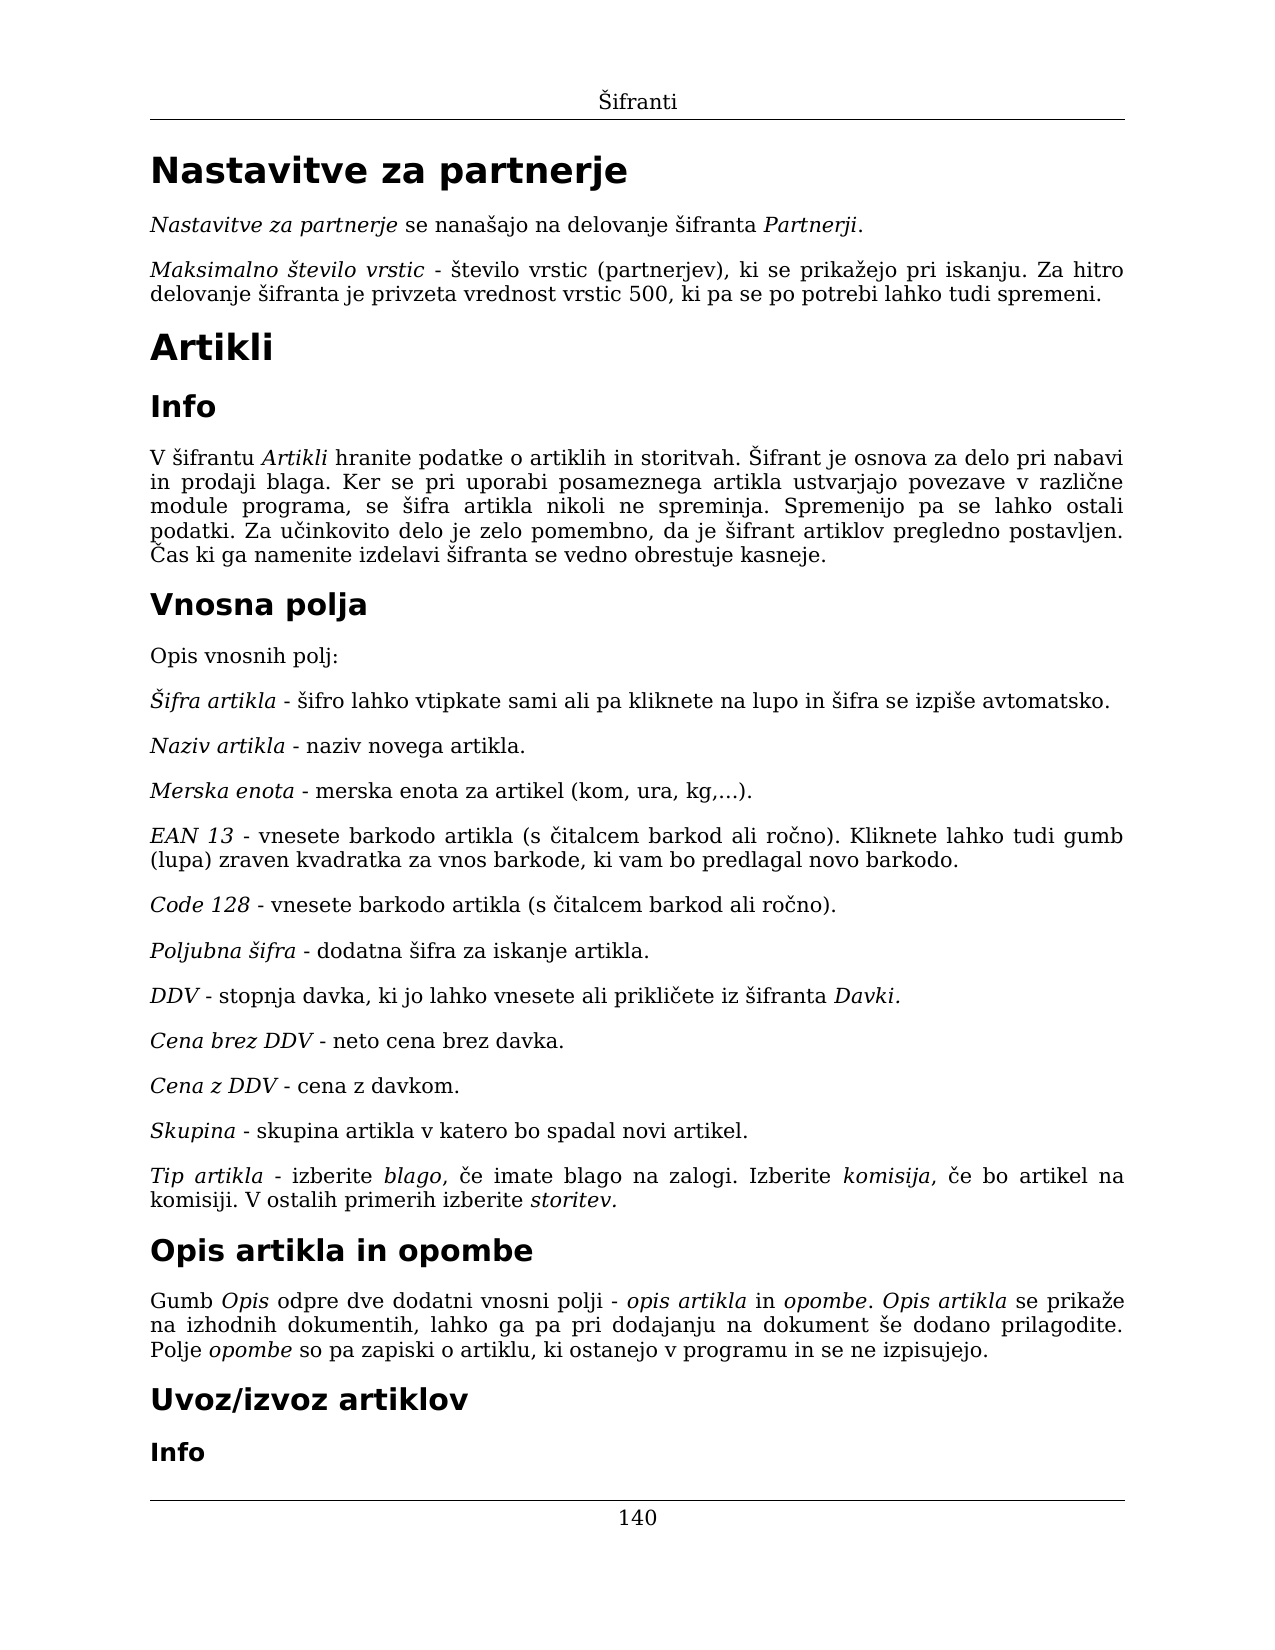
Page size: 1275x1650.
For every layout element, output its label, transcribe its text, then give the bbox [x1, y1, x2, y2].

text Merska enota - merska enota za artikel (kom, ura, kg,...). [150, 779, 1125, 803]
text Opis vnosnih polj: [150, 644, 1125, 668]
text DDV - stopnja davka, ki jo lahko vnesete ali prikličete iz šifranta Davki. [150, 984, 1125, 1008]
text Šifra artikla - šifro lahko vtipkate sami ali pa kliknete na lupo in šifra se izpiše avtomatsko. [150, 689, 1125, 713]
text Maksimalno število vrstic - število vrstic (partnerjev), ki se prikažejo pri iskanju. Za hitro delovanje šifranta je privzeta vrednost vrstic 500, ki pa se po potrebi lahko tudi spremeni. [150, 258, 1125, 306]
text Nastavitve za partnerje se nanašajo na delovanje šifranta Partnerji. [150, 213, 1125, 237]
text Poljubna šifra - dodatna šifra za iskanje artikla. [150, 939, 1125, 963]
text EAN 13 - vnesete barkodo artikla (s čitalcem barkod ali ročno). Kliknete lahko tudi gumb (lupa) zraven kvadratka za vnos barkode, ki vam bo predlagal novo barkodo. [150, 824, 1125, 873]
text Skupina - skupina artikla v katero bo spadal novi artikel. [150, 1119, 1125, 1143]
text Vnosna polja [150, 588, 1125, 623]
text V šifrantu Artikli hranite podatke o artiklih in storitvah. Šifrant je osnova za delo pri nabavi in prodaji blaga. Ker se pri uporabi posameznega artikla ustvarjajo povezave v različne module programa, se šifra artikla nikoli ne spreminja. Spremenijo pa se lahko ostali podatki. Za učinkovito delo je zelo pomembno, da je šifrant artiklov pregledno postavljen. Čas ki ga namenite izdelavi šifranta se vedno obrestuje kasneje. [150, 446, 1125, 567]
text Cena z DDV - cena z davkom. [150, 1074, 1125, 1098]
text Naziv artikla - naziv novega artikla. [150, 734, 1125, 758]
text Nastavitve za partnerje [150, 150, 1125, 192]
text Tip artikla - izberite blago, če imate blago na zalogi. Izberite komisija, če bo artikel na komisiji. V ostalih primerih izberite storitev. [150, 1164, 1125, 1213]
text Code 128 - vnesete barkodo artikla (s čitalcem barkod ali ročno). [150, 893, 1125, 918]
text Gumb Opis odpre dve dodatni vnosni polji - opis artikla in opombe. Opis artikla se prikaže na izhodnih dokumentih, lahko ga pa pri dodajanju na dokument še dodano prilagodite. Polje opombe so pa zapiski o artiklu, ki ostanejo v programu in se ne izpisujejo. [150, 1289, 1125, 1362]
text Opis artikla in opombe [150, 1233, 1125, 1268]
text Info [150, 390, 1125, 425]
text Cena brez DDV - neto cena brez davka. [150, 1029, 1125, 1053]
text Uvoz/izvoz artiklov [150, 1383, 1125, 1418]
text Artikli [150, 327, 1125, 369]
text Info [150, 1439, 1125, 1468]
